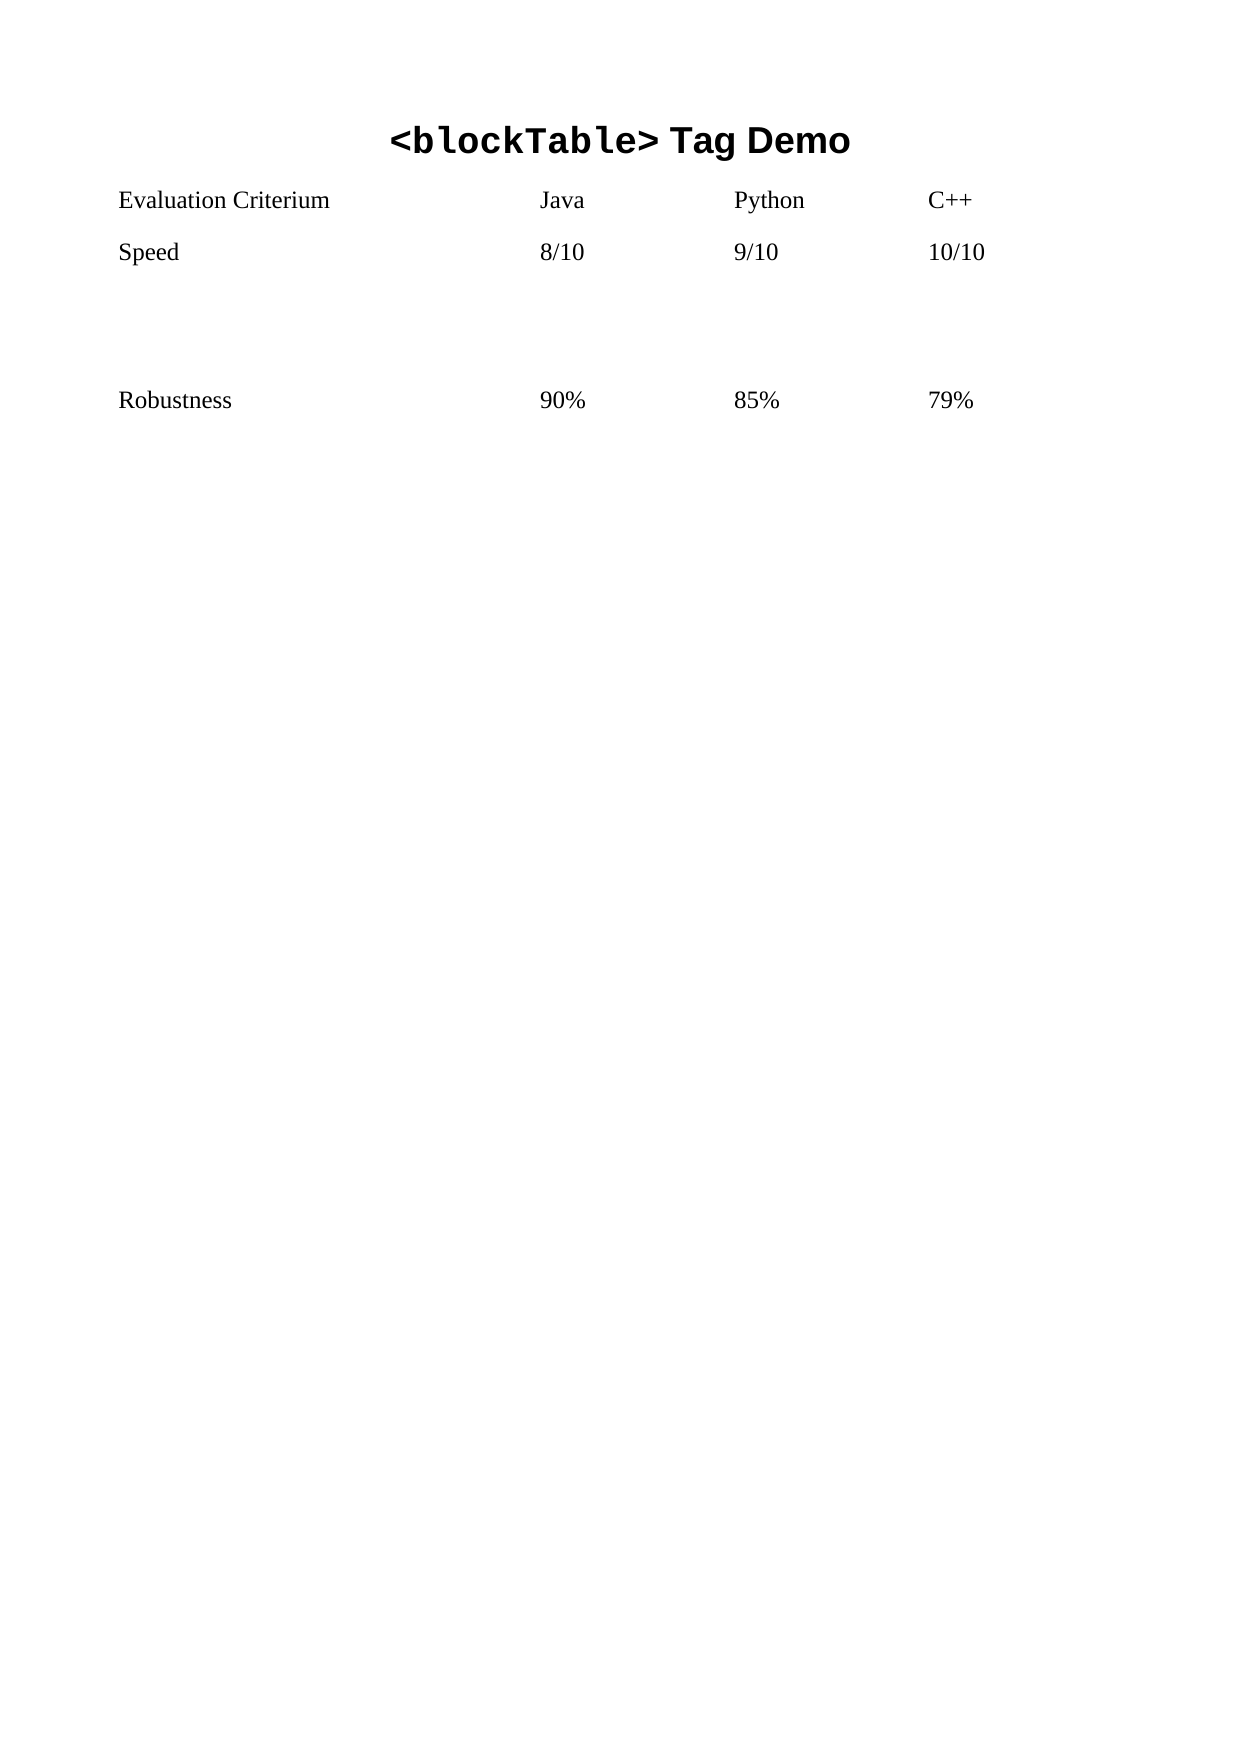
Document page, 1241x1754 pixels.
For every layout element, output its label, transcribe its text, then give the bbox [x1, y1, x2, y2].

table_cell 90% [540, 385, 734, 760]
table_header Java [540, 185, 734, 237]
table_cell 10/10 [928, 238, 1122, 385]
table_cell 85% [734, 385, 928, 760]
table_cell Speed [118, 238, 540, 385]
title <blockTable> Tag Demo [118, 118, 1122, 164]
table_cell 79% [928, 385, 1122, 760]
table_header Python [734, 185, 928, 237]
table_cell Robustness [118, 385, 540, 760]
table_header Evaluation Criterium [118, 185, 540, 237]
table_header C++ [928, 185, 1122, 237]
table_cell 8/10 [540, 238, 734, 385]
table_cell 9/10 [734, 238, 928, 385]
